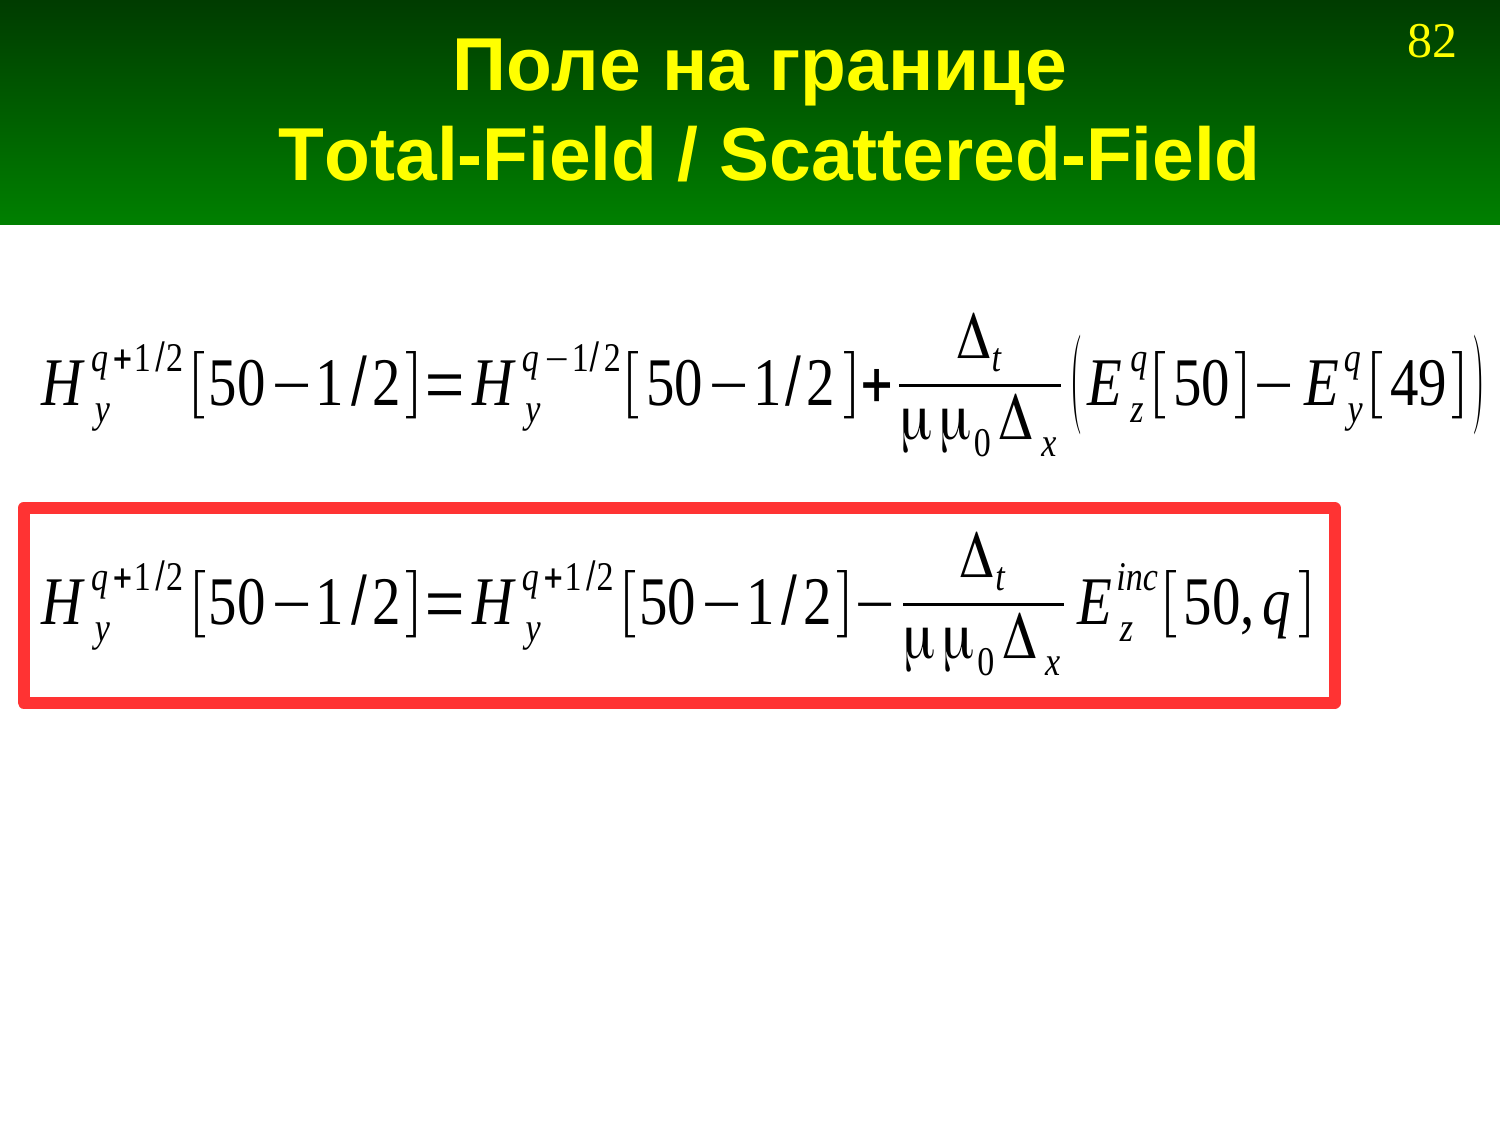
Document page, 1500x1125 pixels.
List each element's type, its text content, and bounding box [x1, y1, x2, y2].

chart [23, 307, 1498, 467]
title Поле на границе Total-Field / Scattered-Field [100, 7, 1441, 204]
chart [30, 525, 1328, 686]
